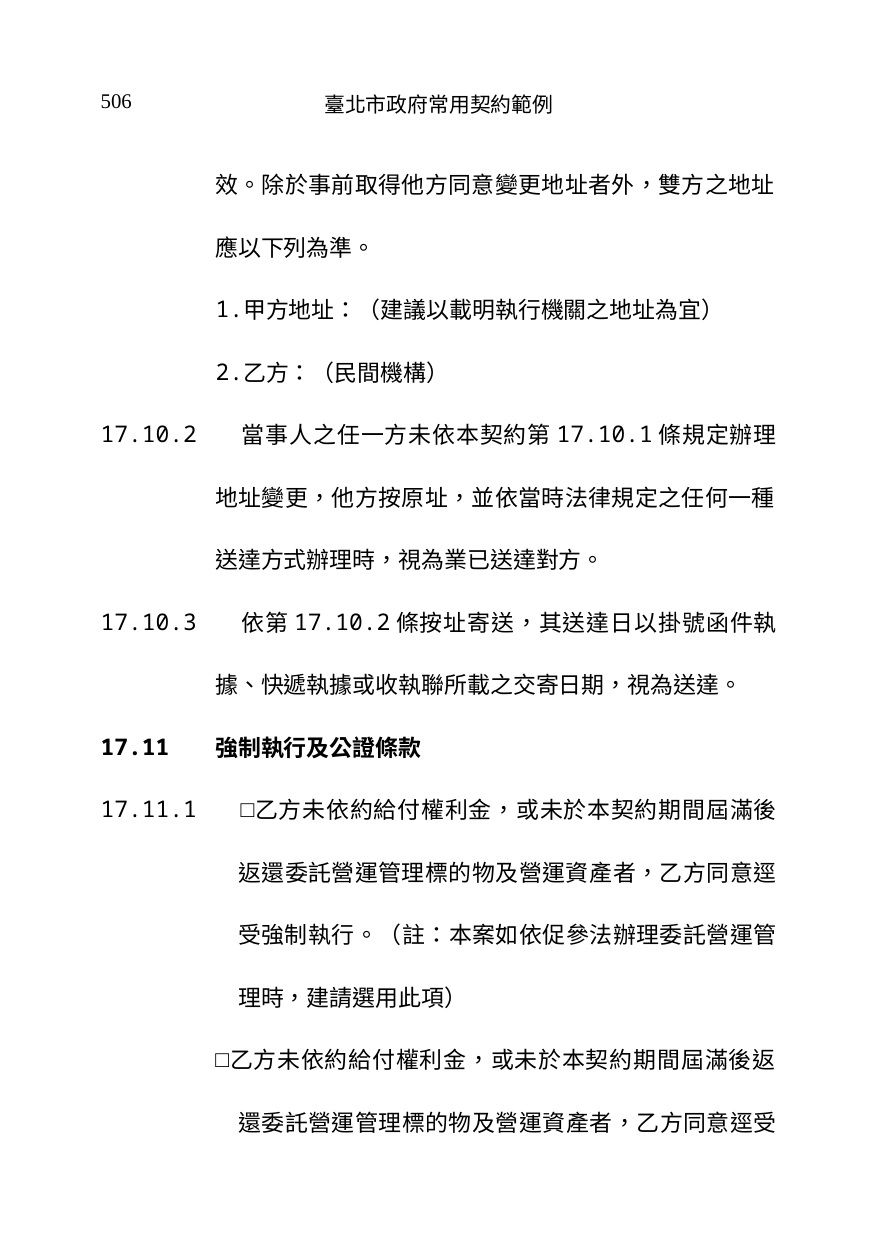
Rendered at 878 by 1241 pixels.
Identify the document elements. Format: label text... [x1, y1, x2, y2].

text 17.10.2 當事人之任一方未依本契約第17.10.1條規定辦理地址變更，他方按原址，並依當時法律規定之任何一種送達方式辦理時，視為業已送達對方。 [100, 392, 777, 579]
text 17.11.1 □乙方未依約給付權利金，或未於本契約期間屆滿後返還委託營運管理標的物及營運資產者，乙方同意逕受強制執行。（註：本案如依促參法辦理委託營運管理時，建請選用此項） [100, 767, 777, 1017]
text 17.10.3 依第17.10.2條按址寄送，其送達日以掛號函件執據、快遞執據或收執聯所載之交寄日期，視為送達。 [100, 579, 777, 704]
text 1.甲方地址：（建議以載明執行機關之地址為宜） [215, 267, 777, 329]
text 效。除於事前取得他方同意變更地址者外，雙方之地址應以下列為準。 [100, 142, 777, 267]
text □乙方未依約給付權利金，或未於本契約期間屆滿後返還委託營運管理標的物及營運資產者，乙方同意逕受 [215, 1017, 777, 1142]
text 17.11 強制執行及公證條款 [100, 704, 777, 767]
text 2.乙方：（民間機構） [215, 329, 777, 392]
